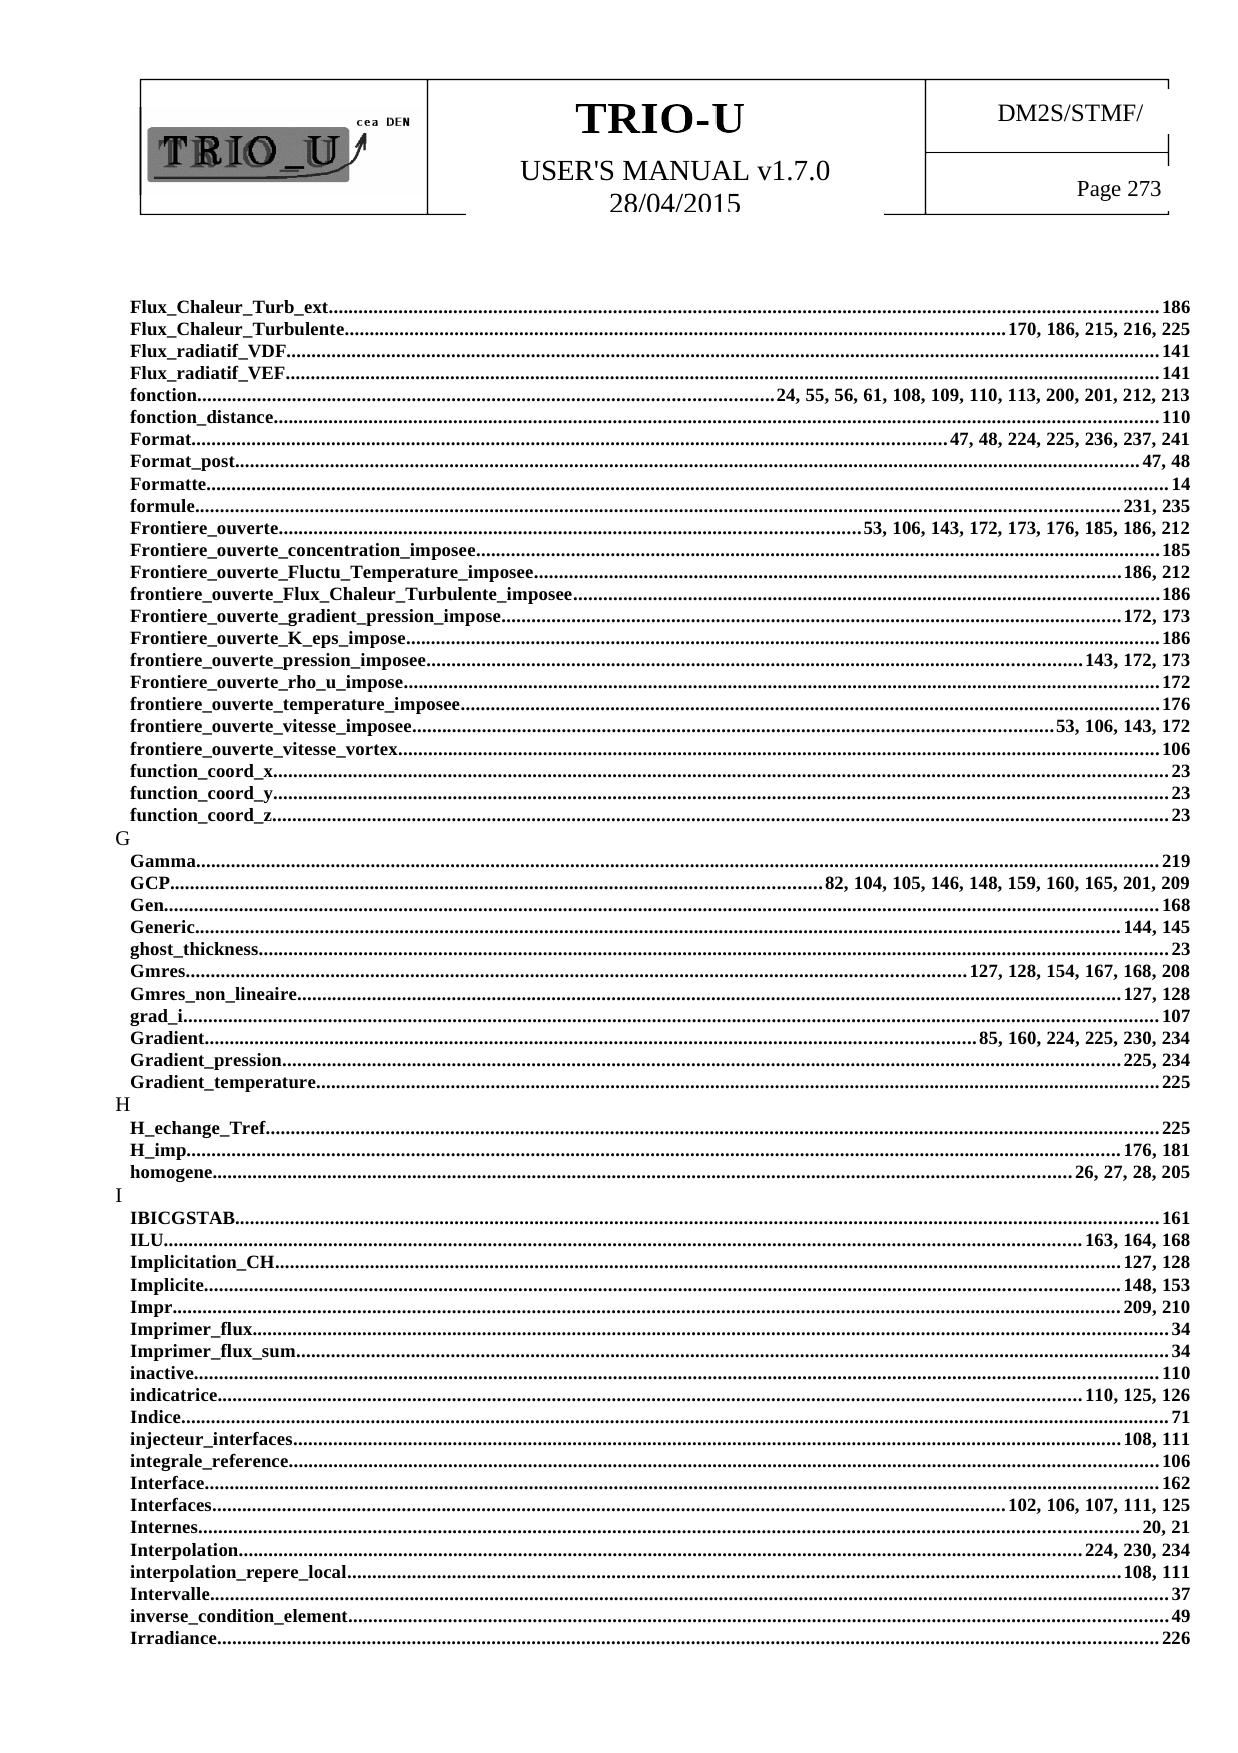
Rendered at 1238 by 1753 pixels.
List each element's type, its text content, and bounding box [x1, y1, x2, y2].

text function_coord_z 23 [130, 803, 1196, 825]
text G [115, 825, 1196, 849]
text Frontiere_ouverte_K_eps_impose 186 [130, 627, 1196, 649]
text Irradiance 226 [130, 1626, 1196, 1648]
text inverse_condition_element 49 [130, 1604, 1196, 1626]
text Gmres 127, 128, 154, 167, 168, 208 [130, 960, 1196, 982]
text frontiere_ouverte_temperature_imposee 176 [130, 693, 1196, 715]
text Frontiere_ouverte_Fluctu_Temperature_imposee 186, 212 [130, 560, 1196, 582]
text injecteur_interfaces 108, 111 [130, 1427, 1196, 1449]
text indicatrice 110, 125, 126 [130, 1383, 1196, 1405]
text Format 47, 48, 224, 225, 236, 237, 241 [130, 428, 1196, 450]
text frontiere_ouverte_pression_imposee 143, 172, 173 [130, 649, 1196, 671]
text Interface 162 [130, 1472, 1196, 1494]
text homogene 26, 27, 28, 205 [130, 1161, 1196, 1183]
text Flux_radiatif_VEF 141 [130, 362, 1196, 384]
text I [115, 1183, 1196, 1207]
text function_coord_x 23 [130, 759, 1196, 781]
text Implicite 148, 153 [130, 1273, 1196, 1295]
text Frontiere_ouverte 53, 106, 143, 172, 173, 176, 185, 186, 212 [130, 516, 1196, 538]
text Flux_Chaleur_Turb_ext 186 [130, 295, 1196, 317]
text fonction 24, 55, 56, 61, 108, 109, 110, 113, 200, 201, 212, 213 [130, 384, 1196, 406]
text H_echange_Tref 225 [130, 1116, 1196, 1138]
text Imprimer_flux_sum 34 [130, 1339, 1196, 1361]
text Impr 209, 210 [130, 1295, 1196, 1317]
text H [115, 1092, 1196, 1116]
text Format_post 47, 48 [130, 450, 1196, 472]
text Implicitation_CH 127, 128 [130, 1251, 1196, 1273]
text frontiere_ouverte_Flux_Chaleur_Turbulente_imposee 186 [130, 582, 1196, 604]
text grad_i 107 [130, 1004, 1196, 1026]
text Frontiere_ouverte_concentration_imposee 185 [130, 538, 1196, 560]
text H_imp 176, 181 [130, 1138, 1196, 1161]
text Frontiere_ouverte_rho_u_impose 172 [130, 671, 1196, 693]
text function_coord_y 23 [130, 781, 1196, 803]
text integrale_reference 106 [130, 1449, 1196, 1472]
text Interfaces 102, 106, 107, 111, 125 [130, 1494, 1196, 1516]
text Gen 168 [130, 893, 1196, 916]
text frontiere_ouverte_vitesse_vortex 106 [130, 737, 1196, 759]
text Flux_radiatif_VDF 141 [130, 339, 1196, 362]
text Formatte 14 [130, 472, 1196, 494]
text Interpolation 224, 230, 234 [130, 1538, 1196, 1560]
text GCP 82, 104, 105, 146, 148, 159, 160, 165, 201, 209 [130, 871, 1196, 893]
text frontiere_ouverte_vitesse_imposee 53, 106, 143, 172 [130, 715, 1196, 737]
text ILU 163, 164, 168 [130, 1229, 1196, 1251]
text Flux_Chaleur_Turbulente 170, 186, 215, 216, 225 [130, 317, 1196, 339]
text IBICGSTAB 161 [130, 1207, 1196, 1229]
text Gradient 85, 160, 224, 225, 230, 234 [130, 1026, 1196, 1048]
text Gamma 219 [130, 849, 1196, 871]
text Intervalle 37 [130, 1582, 1196, 1604]
text inactive 110 [130, 1361, 1196, 1383]
text Gradient_pression 225, 234 [130, 1048, 1196, 1070]
text interpolation_repere_local 108, 111 [130, 1560, 1196, 1582]
text Indice 71 [130, 1405, 1196, 1427]
text fonction_distance 110 [130, 406, 1196, 428]
text Imprimer_flux 34 [130, 1317, 1196, 1339]
text Internes 20, 21 [130, 1516, 1196, 1538]
text Generic 144, 145 [130, 916, 1196, 938]
text formule 231, 235 [130, 494, 1196, 516]
text Gmres_non_lineaire 127, 128 [130, 982, 1196, 1004]
text Frontiere_ouverte_gradient_pression_impose 172, 173 [130, 604, 1196, 627]
text Gradient_temperature 225 [130, 1070, 1196, 1092]
text ghost_thickness 23 [130, 938, 1196, 960]
